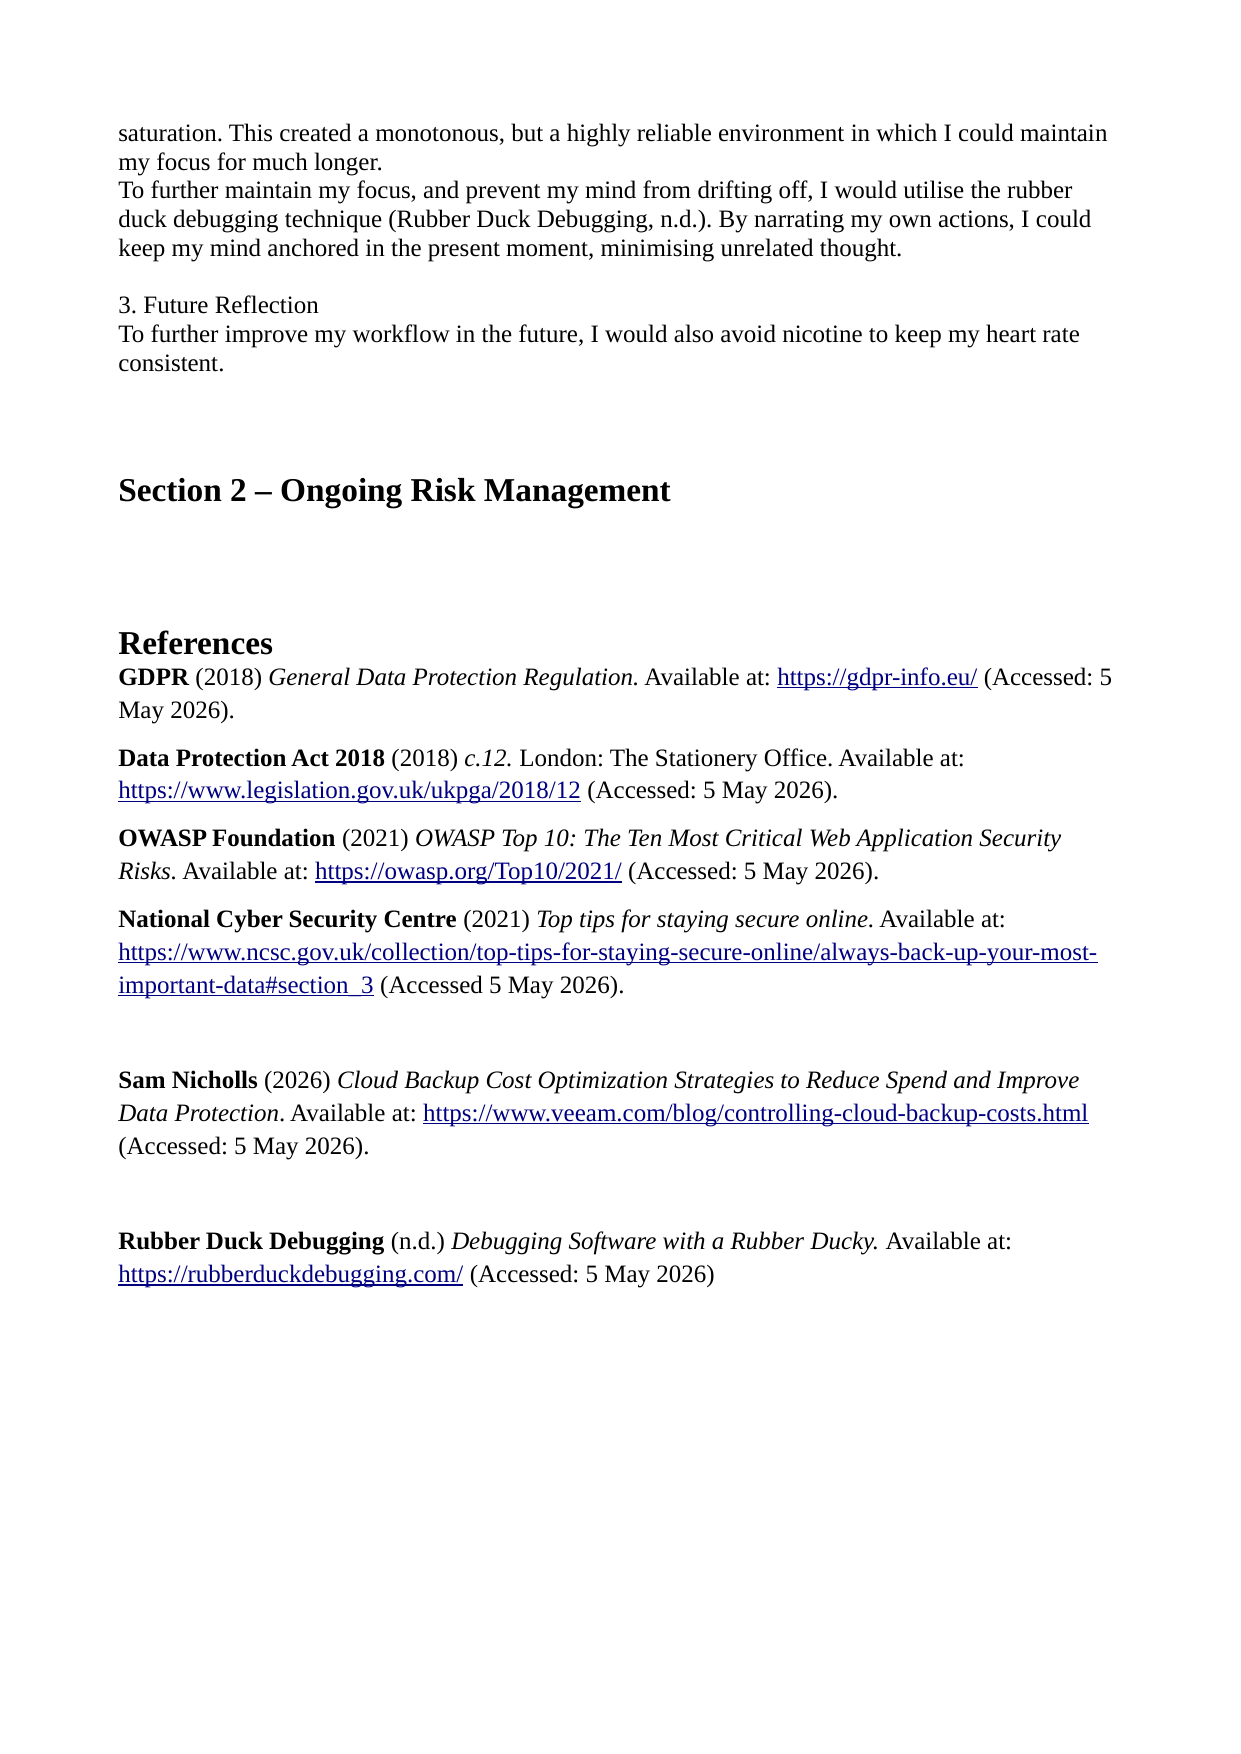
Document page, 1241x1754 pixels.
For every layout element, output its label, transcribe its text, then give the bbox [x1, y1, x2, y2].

text 3. Future Reflection [118, 291, 1122, 319]
text OWASP Foundation (2021) OWASP Top 10: The Ten Most Critical Web Application Security Risks. Available at: https://owasp.org/Top10/2021/ (Accessed: 5 May 2026). [118, 823, 1122, 885]
text To further improve my workflow in the future, I would also avoid nicotine to keep my heart rate consistent. [118, 319, 1122, 377]
text National Cyber Security Centre (2021) Top tips for staying secure online. Available at: https://www.ncsc.gov.uk/collection/top-tips-for-staying-secure-online/always-back-up-your-most-important-data#section_3 (Accessed 5 May 2026). [118, 904, 1122, 999]
text Section 2 – Ongoing Risk Management [118, 470, 1122, 509]
text GDPR (2018) General Data Protection Regulation. Available at: https://gdpr-info.eu/ (Accessed: 5 May 2026). [118, 662, 1122, 724]
text References [118, 624, 1122, 662]
text To further maintain my focus, and prevent my mind from drifting off, I would utilise the rubber duck debugging technique (Rubber Duck Debugging, n.d.). By narrating my own actions, I could keep my mind anchored in the present moment, minimising unrelated thought. [118, 176, 1122, 262]
text Rubber Duck Debugging (n.d.) Debugging Software with a Rubber Ducky. Available at: https://rubberduckdebugging.com/ (Accessed: 5 May 2026) [118, 1226, 1122, 1288]
text saturation. This created a monotonous, but a highly reliable environment in which I could maintain my focus for much longer. [118, 118, 1122, 176]
text Sam Nicholls (2026) Cloud Backup Cost Optimization Strategies to Reduce Spend and Improve Data Protection. Available at: https://www.veeam.com/blog/controlling-cloud-backup-costs.html (Accessed: 5 May 2026). [118, 1065, 1122, 1160]
text Data Protection Act 2018 (2018) c.12. London: The Stationery Office. Available at: https://www.legislation.gov.uk/ukpga/2018/12 (Accessed: 5 May 2026). [118, 743, 1122, 804]
